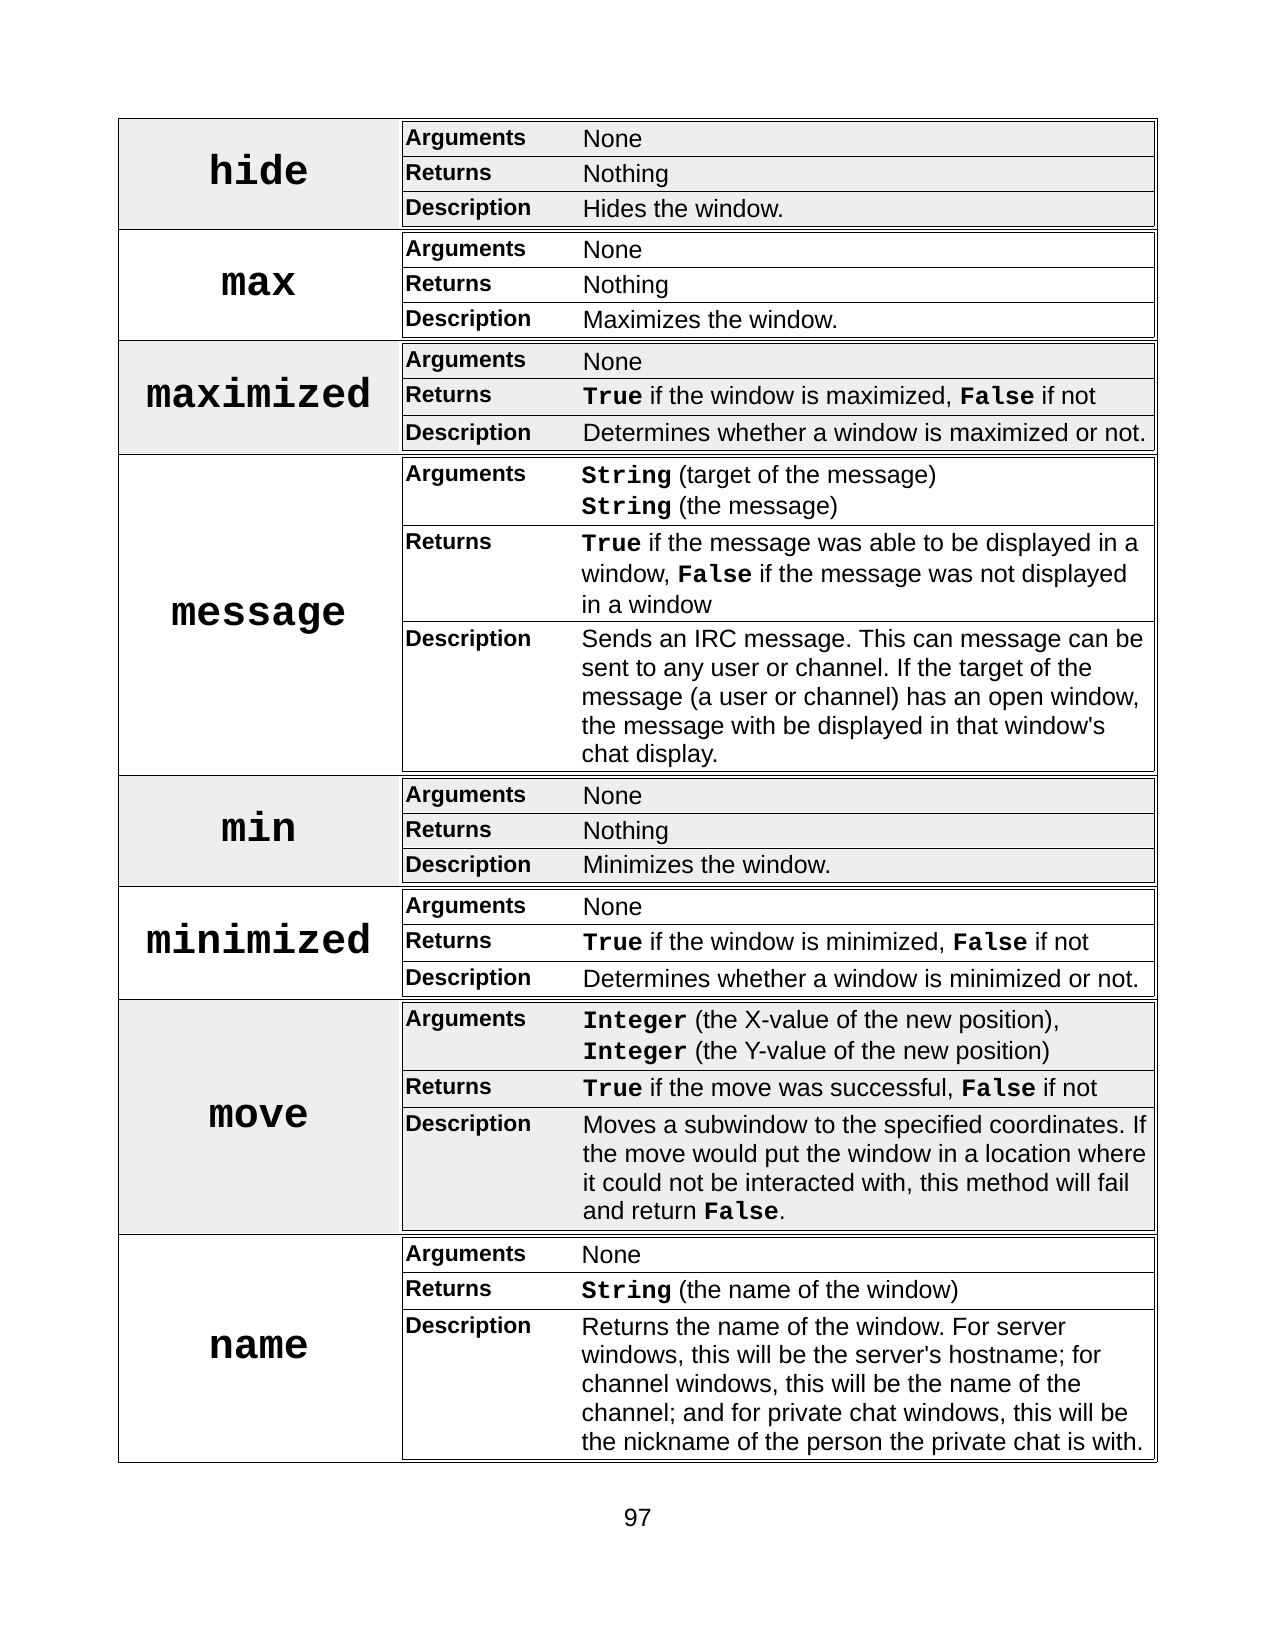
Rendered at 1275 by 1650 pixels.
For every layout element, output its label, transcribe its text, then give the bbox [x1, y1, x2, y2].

table_cell True if the window is minimized, False if not [580, 925, 1154, 961]
table_header Arguments [403, 779, 580, 812]
table_cell Maximizes the window. [580, 303, 1154, 337]
table_cell Determines whether a window is minimized or not. [580, 962, 1154, 996]
table_cell Nothing [580, 268, 1154, 302]
table_cell name [119, 1235, 399, 1462]
table_cell Returns [403, 814, 580, 847]
table_cell Minimizes the window. [580, 849, 1154, 882]
table_cell Sends an IRC message. This can message can be sent to any user or channel. If the target of the message (a user or channel) has an open window, the message with be displayed in that window's chat display. [578, 622, 1154, 771]
table_cell Returns [403, 1273, 578, 1309]
table_cell Description [403, 303, 580, 337]
table_cell hide [119, 119, 399, 229]
table_header Integer (the X-value of the new position), Integer (the Y-value of the new position) [580, 1003, 1154, 1070]
table_cell [399, 341, 1157, 453]
table_cell [399, 230, 1157, 340]
table_header None [580, 233, 1154, 267]
table_cell min [119, 776, 399, 886]
table_header Arguments [403, 344, 580, 378]
table_header None [580, 344, 1154, 378]
table_header Arguments [403, 233, 580, 267]
table_cell max [119, 230, 399, 340]
table_cell Description [403, 416, 580, 450]
table_cell True if the window is maximized, False if not [580, 379, 1154, 415]
table_header Arguments [403, 122, 580, 156]
table_cell String (the name of the window) [578, 1273, 1154, 1309]
table_cell [399, 776, 1157, 886]
table_header Arguments [403, 458, 578, 524]
table_cell Moves a subwindow to the specified coordinates. If the move would put the window in a location where it could not be interacted with, this method will fail and return False. [580, 1108, 1154, 1230]
table_cell True if the message was able to be displayed in a window, False if the message was not displayed in a window [578, 526, 1154, 621]
table_cell Description [403, 1310, 578, 1458]
table_cell [399, 1000, 1157, 1233]
table_header None [578, 1238, 1154, 1272]
table_cell Description [403, 1108, 580, 1230]
table_cell move [119, 1000, 399, 1233]
table_cell Returns the name of the window. For server windows, this will be the server's hostname; for channel windows, this will be the name of the channel; and for private chat windows, this will be the nickname of the person the private chat is with. [578, 1310, 1154, 1458]
table_header None [580, 779, 1154, 812]
table_cell Hides the window. [580, 192, 1154, 226]
table_cell Description [403, 962, 580, 996]
table_cell Returns [403, 925, 580, 961]
table_header Arguments [403, 1238, 578, 1272]
table_cell Description [403, 849, 580, 882]
table_cell Nothing [580, 814, 1154, 847]
table_cell [399, 455, 1157, 774]
table_cell Returns [403, 379, 580, 415]
table_header None [580, 122, 1154, 156]
table_header None [580, 890, 1154, 923]
table_cell Determines whether a window is maximized or not. [580, 416, 1154, 450]
table_header String (target of the message) String (the message) [578, 458, 1154, 524]
table_cell Returns [403, 268, 580, 302]
table_cell Returns [403, 526, 578, 621]
table_cell Description [403, 192, 580, 226]
table_header Arguments [403, 1003, 580, 1070]
table_cell maximized [119, 341, 399, 453]
table_cell True if the move was successful, False if not [580, 1071, 1154, 1107]
table_header Arguments [403, 890, 580, 923]
table_cell Description [403, 622, 578, 771]
table_cell minimized [119, 887, 399, 999]
table_cell Returns [403, 1071, 580, 1107]
table_cell [399, 1235, 1157, 1462]
table_cell [399, 119, 1157, 229]
table_cell message [119, 455, 399, 774]
table_cell Nothing [580, 157, 1154, 191]
table_cell Returns [403, 157, 580, 191]
table_cell [399, 887, 1157, 999]
